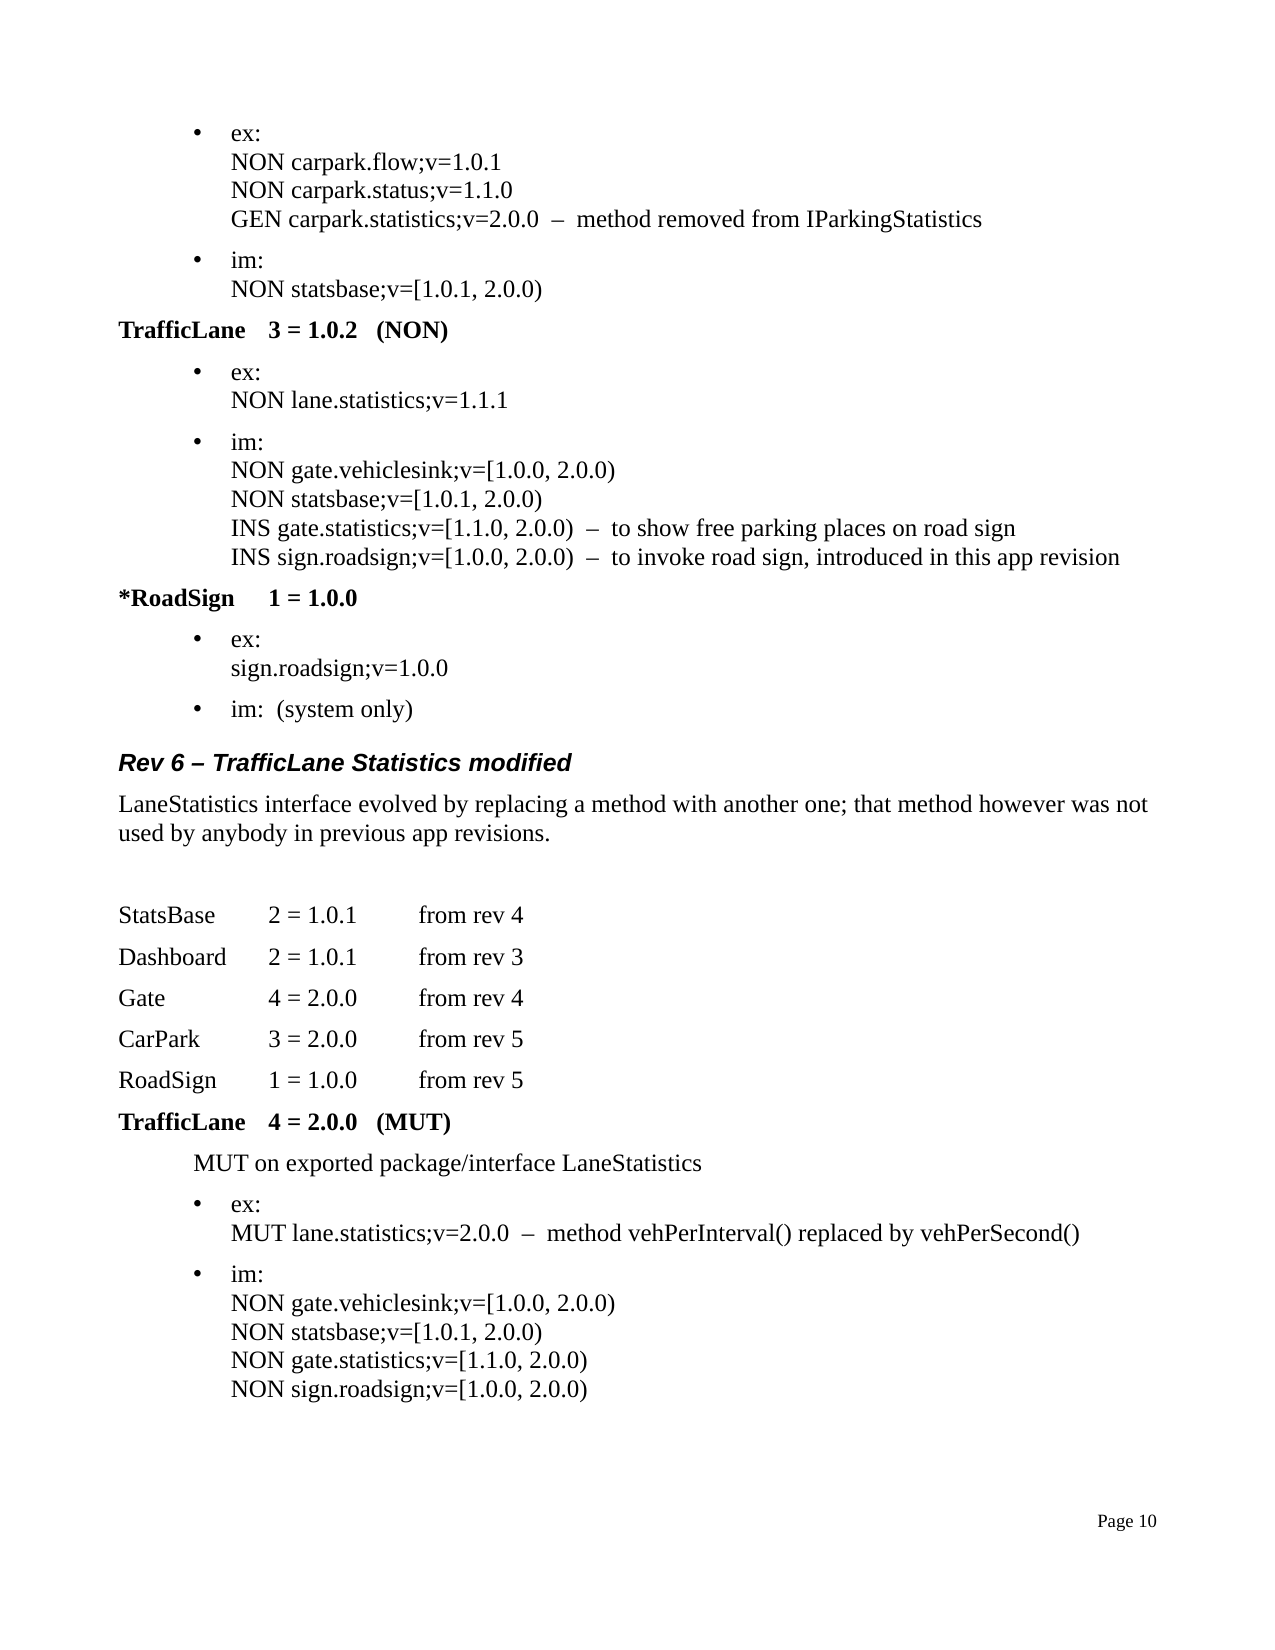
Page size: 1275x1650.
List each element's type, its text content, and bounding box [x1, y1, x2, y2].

text RoadSign 1 = 1.0.0 from rev 5 [118, 1065, 1157, 1094]
text Dashboard 2 = 1.0.1 from rev 3 [118, 942, 1157, 970]
list im: NON gate.vehiclesink;v=[1.0.0, 2.0.0) NON statsbase;v=[1.0.1, 2.0.0) INS gate.statistics;v=[1.1.0, 2.0.0) – to show free parking places on road sign INS sign.roadsign;v=[1.0.0, 2.0.0) – to invoke road sign, introduced in this app revision [193, 427, 1157, 571]
text *RoadSign 1 = 1.0.0 [118, 583, 1157, 612]
list ex: NON lane.statistics;v=1.1.1 [193, 357, 1157, 414]
list ex: sign.roadsign;v=1.0.0 [193, 624, 1157, 682]
list ex: MUT lane.statistics;v=2.0.0 – method vehPerInterval() replaced by vehPerSecond() [193, 1189, 1157, 1247]
text LaneStatistics interface evolved by replacing a method with another one; that method however was not used by anybody in previous app revisions. [118, 789, 1157, 847]
text Gate 4 = 2.0.0 from rev 4 [118, 983, 1157, 1012]
list im: NON statsbase;v=[1.0.1, 2.0.0) [193, 246, 1157, 303]
list im: NON gate.vehiclesink;v=[1.0.0, 2.0.0) NON statsbase;v=[1.0.1, 2.0.0) NON gate.statistics;v=[1.1.0, 2.0.0) NON sign.roadsign;v=[1.0.0, 2.0.0) [193, 1259, 1157, 1403]
list im: (system only) [193, 694, 1157, 723]
text TrafficLane 3 = 1.0.2 (NON) [118, 316, 1157, 344]
list ex: NON carpark.flow;v=1.0.1 NON carpark.status;v=1.1.0 GEN carpark.statistics;v=2.0.0 – method removed from IParkingStatistics [193, 118, 1157, 233]
text CarPark 3 = 2.0.0 from rev 5 [118, 1024, 1157, 1053]
text StatsBase 2 = 1.0.1 from rev 4 [118, 900, 1157, 929]
subtitle Rev 6 – TrafficLane Statistics modified [118, 748, 1157, 777]
text TrafficLane 4 = 2.0.0 (MUT) [118, 1107, 1157, 1135]
text MUT on exported package/interface LaneStatistics [118, 1148, 1157, 1177]
